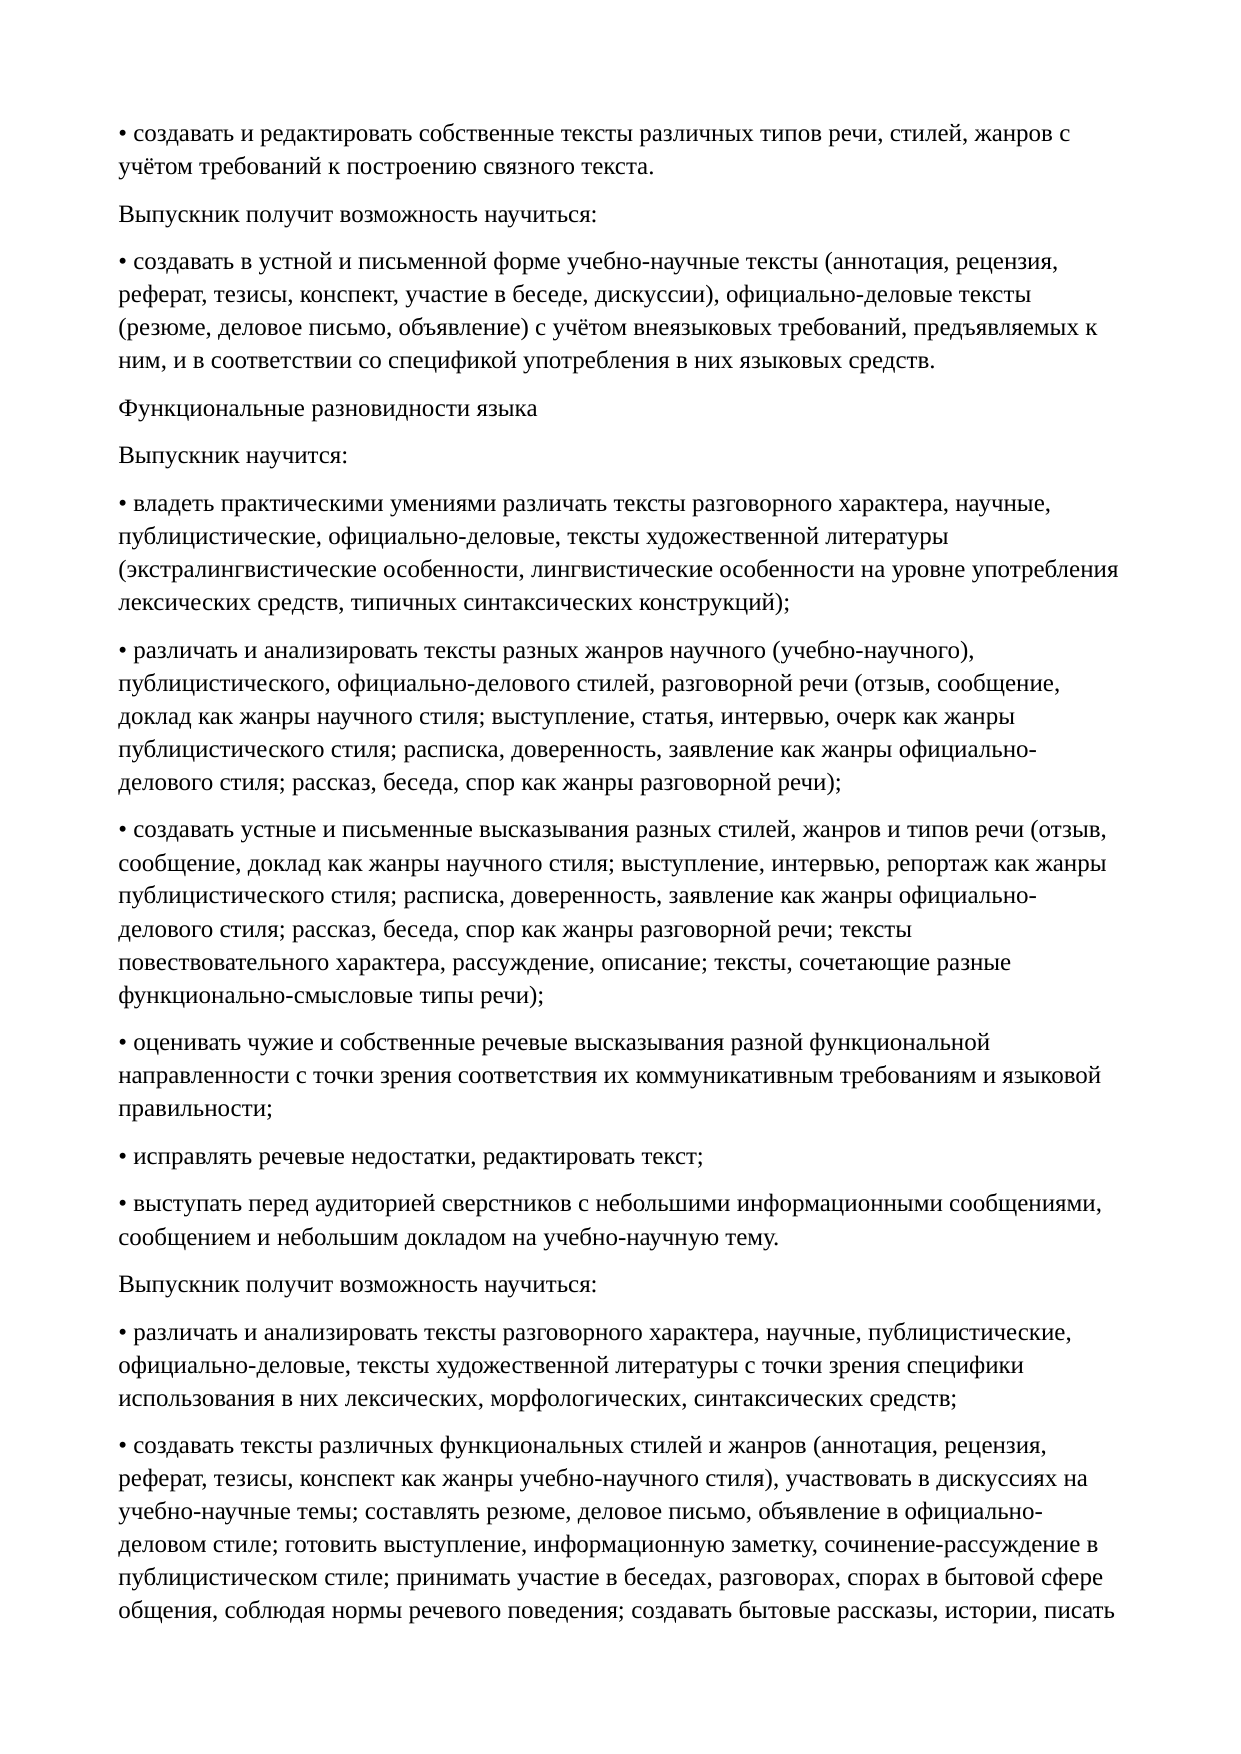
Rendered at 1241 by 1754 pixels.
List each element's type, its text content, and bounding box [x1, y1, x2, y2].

text • создавать и редактировать собственные тексты различных типов речи, стилей, жанров с учётом требований к построению связного текста. [118, 118, 1122, 180]
text Выпускник получит возможность научиться: [118, 1269, 1122, 1298]
text Выпускник получит возможность научиться: [118, 199, 1122, 227]
text • выступать перед аудиторией сверстников с небольшими информационными сообщениями, сообщением и небольшим докладом на учебно-научную тему. [118, 1188, 1122, 1250]
text • различать и анализировать тексты разговорного характера, научные, публицистические, официально-деловые, тексты художественной литературы с точки зрения специфики использования в них лексических, морфологических, синтаксических средств; [118, 1317, 1122, 1412]
text Выпускник научится: [118, 441, 1122, 469]
text • владеть практическими умениями различать тексты разговорного характера, научные, публицистические, официально-деловые, тексты художественной литературы (экстралингвистические особенности, лингвистические особенности на уровне употребления лексических средств, типичных синтаксических конструкций); [118, 488, 1122, 616]
text • создавать в устной и письменной форме учебно-научные тексты (аннотация, рецензия, реферат, тезисы, конспект, участие в беседе, дискуссии), официально-деловые тексты (резюме, деловое письмо, объявление) с учётом внеязыковых требований, предъявляемых к ним, и в соответствии со спецификой употребления в них языковых средств. [118, 246, 1122, 374]
text • создавать устные и письменные высказывания разных стилей, жанров и типов речи (отзыв, сообщение, доклад как жанры научного стиля; выступление, интервью, репортаж как жанры публицистического стиля; расписка, доверенность, заявление как жанры официально-делового стиля; рассказ, беседа, спор как жанры разговорной речи; тексты повествовательного характера, рассуждение, описание; тексты, сочетающие разные функционально-смысловые типы речи); [118, 814, 1122, 1008]
text • оценивать чужие и собственные речевые высказывания разной функциональной направленности с точки зрения соответствия их коммуникативным требованиям и языковой правильности; [118, 1027, 1122, 1122]
text • различать и анализировать тексты разных жанров научного (учебно-научного), публицистического, официально-делового стилей, разговорной речи (отзыв, сообщение, доклад как жанры научного стиля; выступление, статья, интервью, очерк как жанры публицистического стиля; расписка, доверенность, заявление как жанры официально-делового стиля; рассказ, беседа, спор как жанры разговорной речи); [118, 635, 1122, 796]
text • исправлять речевые недостатки, редактировать текст; [118, 1141, 1122, 1170]
text Функциональные разновидности языка [118, 393, 1122, 422]
text • создавать тексты различных функциональных стилей и жанров (аннотация, рецензия, реферат, тезисы, конспект как жанры учебно-научного стиля), участвовать в дискуссиях на учебно-научные темы; составлять резюме, деловое письмо, объявление в официально-деловом стиле; готовить выступление, информационную заметку, сочинение-рассуждение в публицистическом стиле; принимать участие в беседах, разговорах, спорах в бытовой сфере общения, соблюдая нормы речевого поведения; создавать бытовые рассказы, истории, писать [118, 1430, 1122, 1624]
